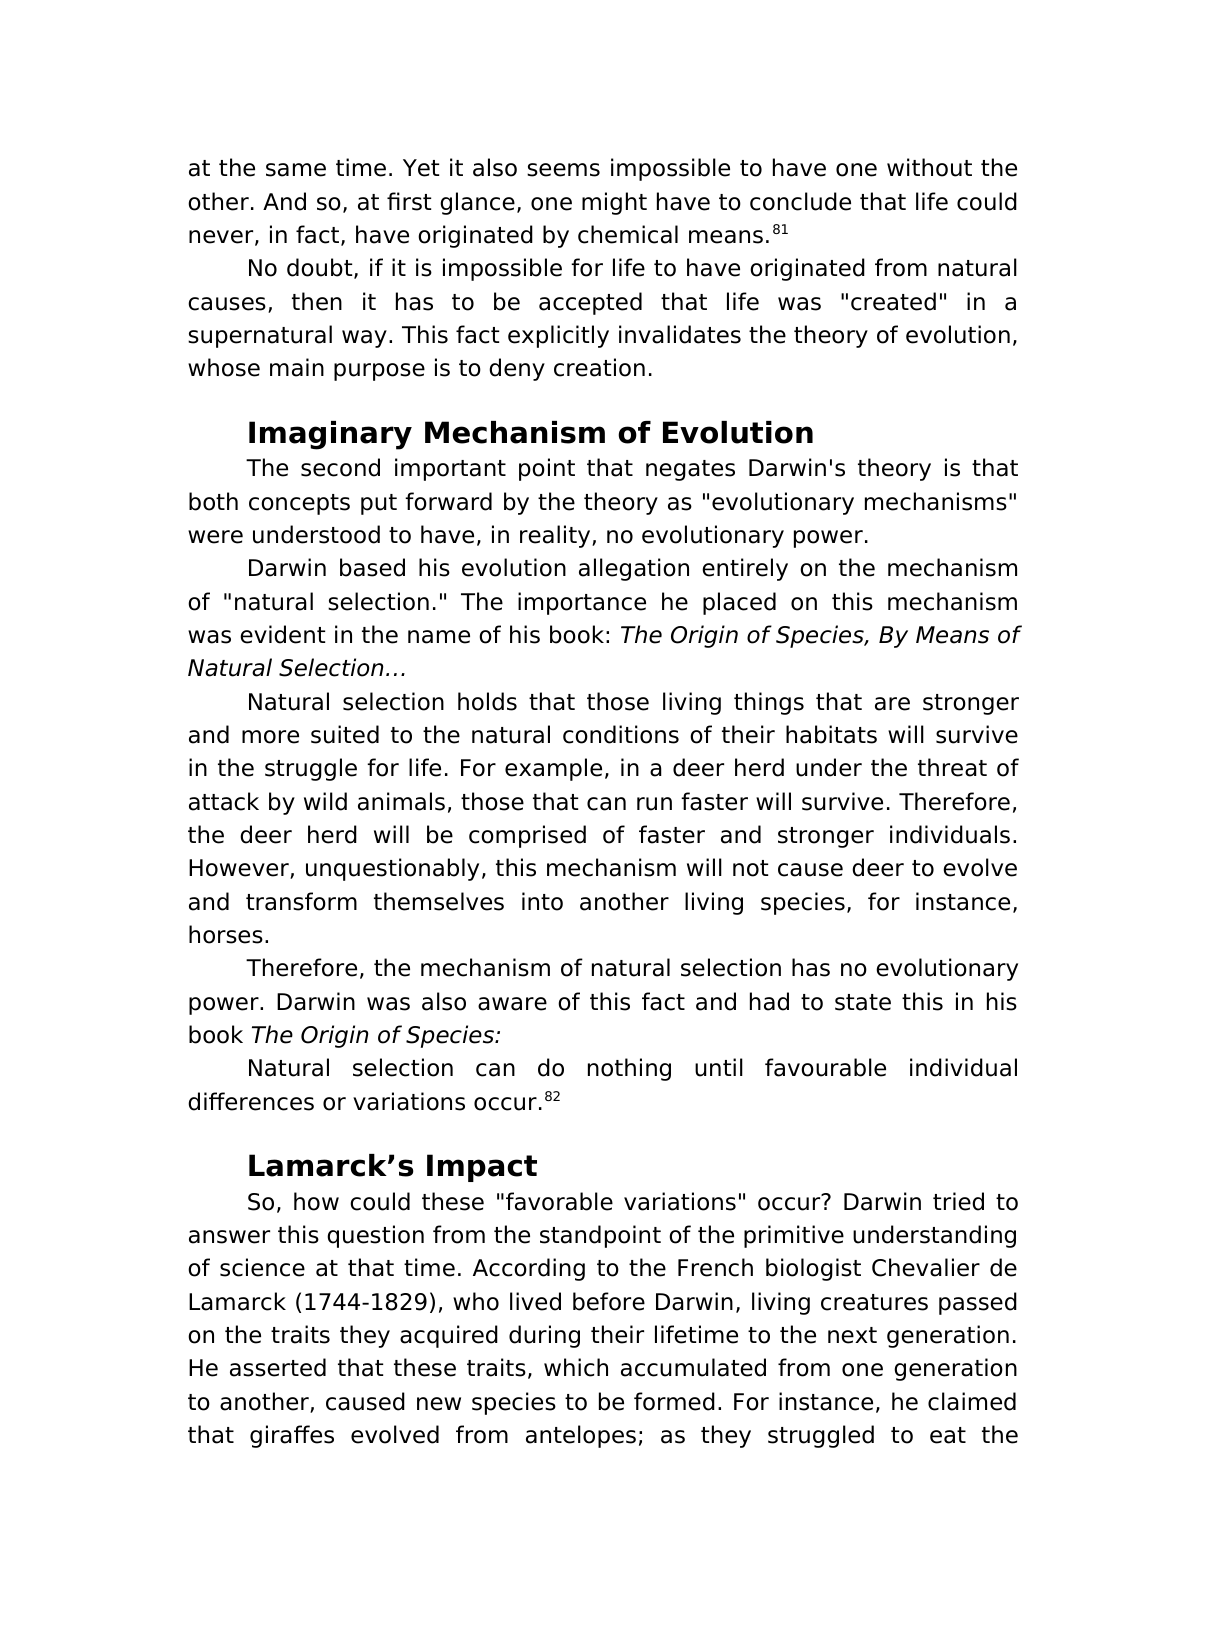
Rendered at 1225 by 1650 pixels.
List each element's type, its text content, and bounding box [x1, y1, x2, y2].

text Darwin based his evolution allegation entirely on the mechanism of "natural selection." The importance he placed on this mechanism was evident in the name of his book: The Origin of Species, By Means of Natural Selection… [187, 550, 1020, 683]
text Lamarck’s Impact [187, 1150, 1020, 1183]
text Therefore, the mechanism of natural selection has no evolutionary power. Darwin was also aware of this fact and had to state this in his book The Origin of Species: [187, 950, 1020, 1050]
text No doubt, if it is impossible for life to have originated from natural causes, then it has to be accepted that life was "created" in a supernatural way. This fact explicitly invalidates the theory of evolution, whose main purpose is to deny creation. [187, 250, 1020, 383]
text at the same time. Yet it also seems impossible to have one without the other. And so, at first glance, one might have to conclude that life could never, in fact, have originated by chemical means.81 [187, 150, 1020, 250]
text Imaginary Mechanism of Evolution [187, 417, 1020, 450]
text The second important point that negates Darwin's theory is that both concepts put forward by the theory as "evolutionary mechanisms" were understood to have, in reality, no evolutionary power. [187, 450, 1020, 550]
text So, how could these "favorable variations" occur? Darwin tried to answer this question from the standpoint of the primitive understanding of science at that time. According to the French biologist Chevalier de Lamarck (1744-1829), who lived before Darwin, living creatures passed on the traits they acquired during their lifetime to the next generation. He asserted that these traits, which accumulated from one generation to another, caused new species to be formed. For instance, he claimed that giraffes evolved from antelopes; as they struggled to eat the [187, 1183, 1020, 1450]
text Natural selection can do nothing until favourable individual differences or variations occur.82 [187, 1050, 1020, 1117]
text Natural selection holds that those living things that are stronger and more suited to the natural conditions of their habitats will survive in the struggle for life. For example, in a deer herd under the threat of attack by wild animals, those that can run faster will survive. Therefore, the deer herd will be comprised of faster and stronger individuals. However, unquestionably, this mechanism will not cause deer to evolve and transform themselves into another living species, for instance, horses. [187, 683, 1020, 950]
